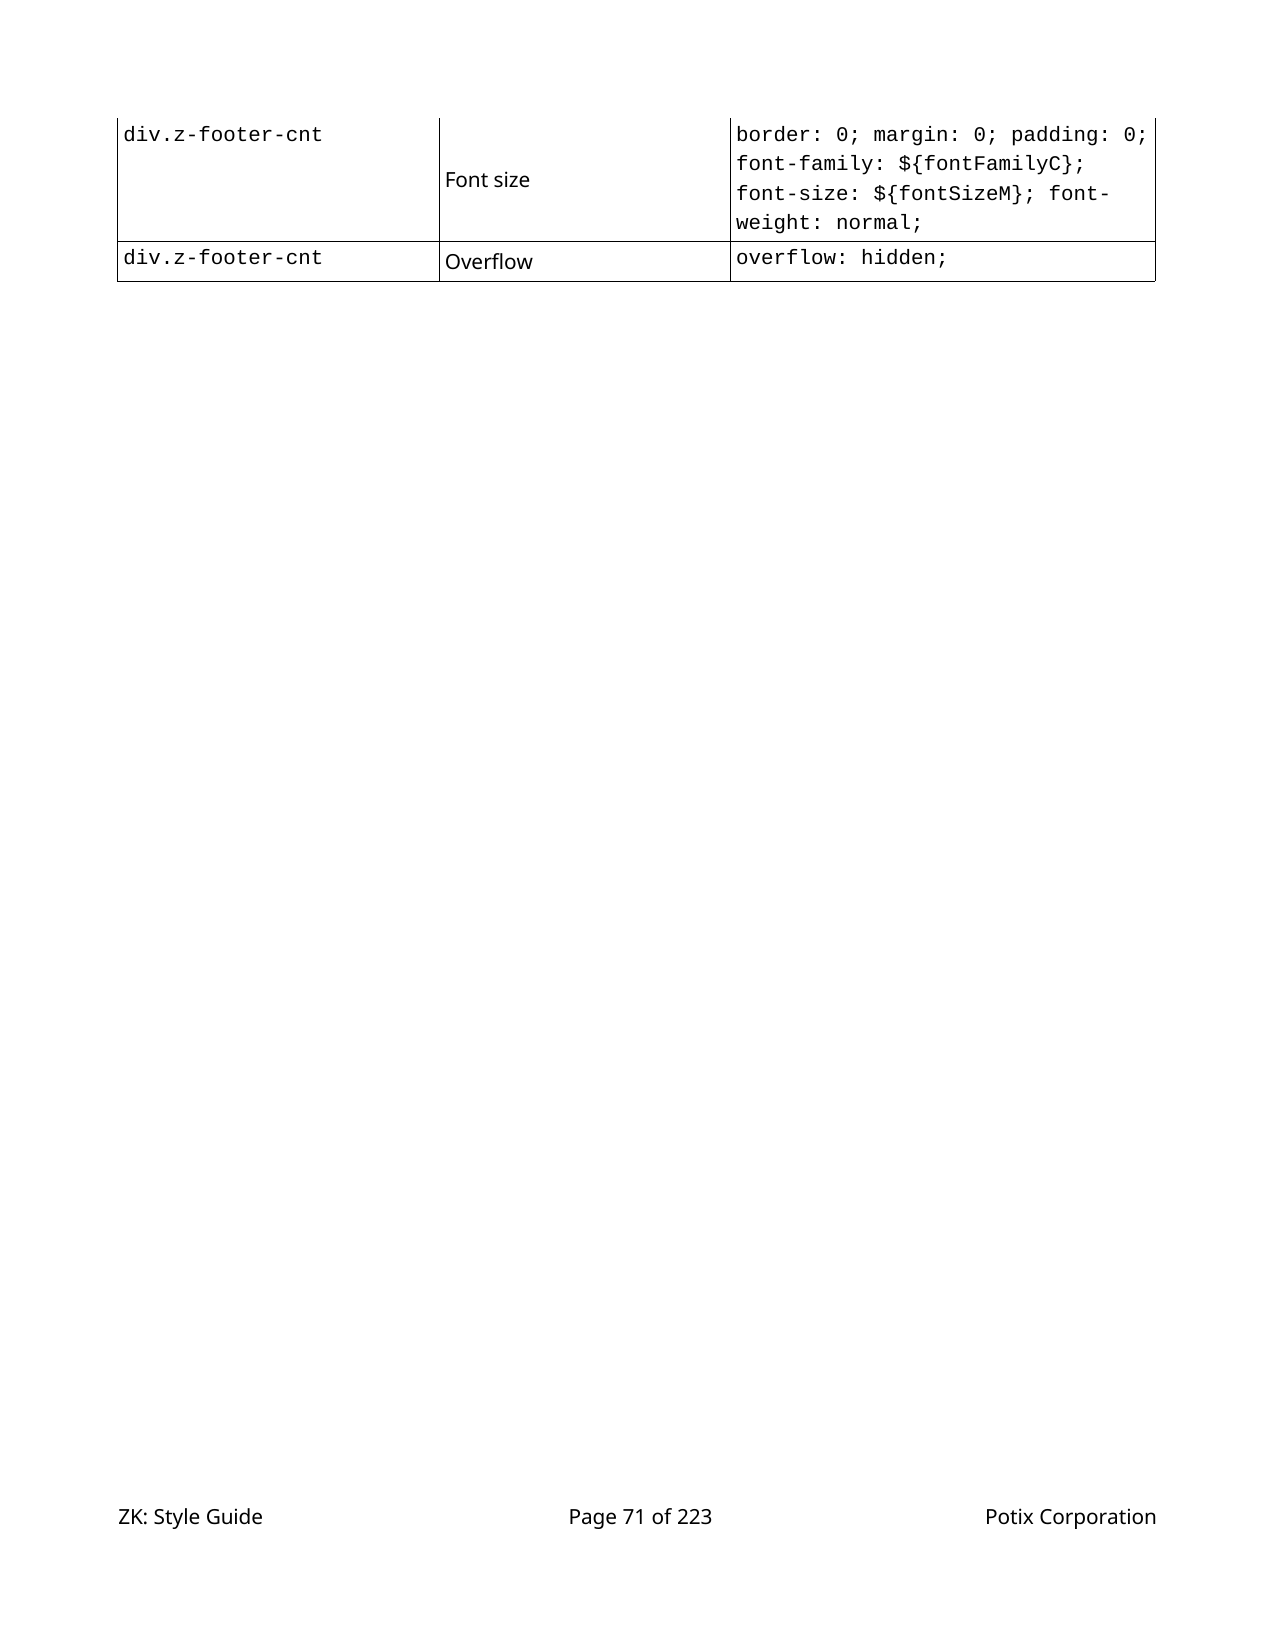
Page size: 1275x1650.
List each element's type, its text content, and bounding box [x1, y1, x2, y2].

table_cell border: 0; margin: 0; padding: 0; font-family: ${fontFamilyC}; font-size: ${fontSizeM}; font-weight: normal; [731, 118, 1155, 241]
table_cell Overflow [440, 242, 730, 281]
table_cell Font size [440, 118, 730, 241]
table_cell div.z-footer-cnt [118, 118, 439, 241]
table_cell overflow: hidden; [731, 242, 1155, 281]
table_cell div.z-footer-cnt [118, 242, 439, 281]
